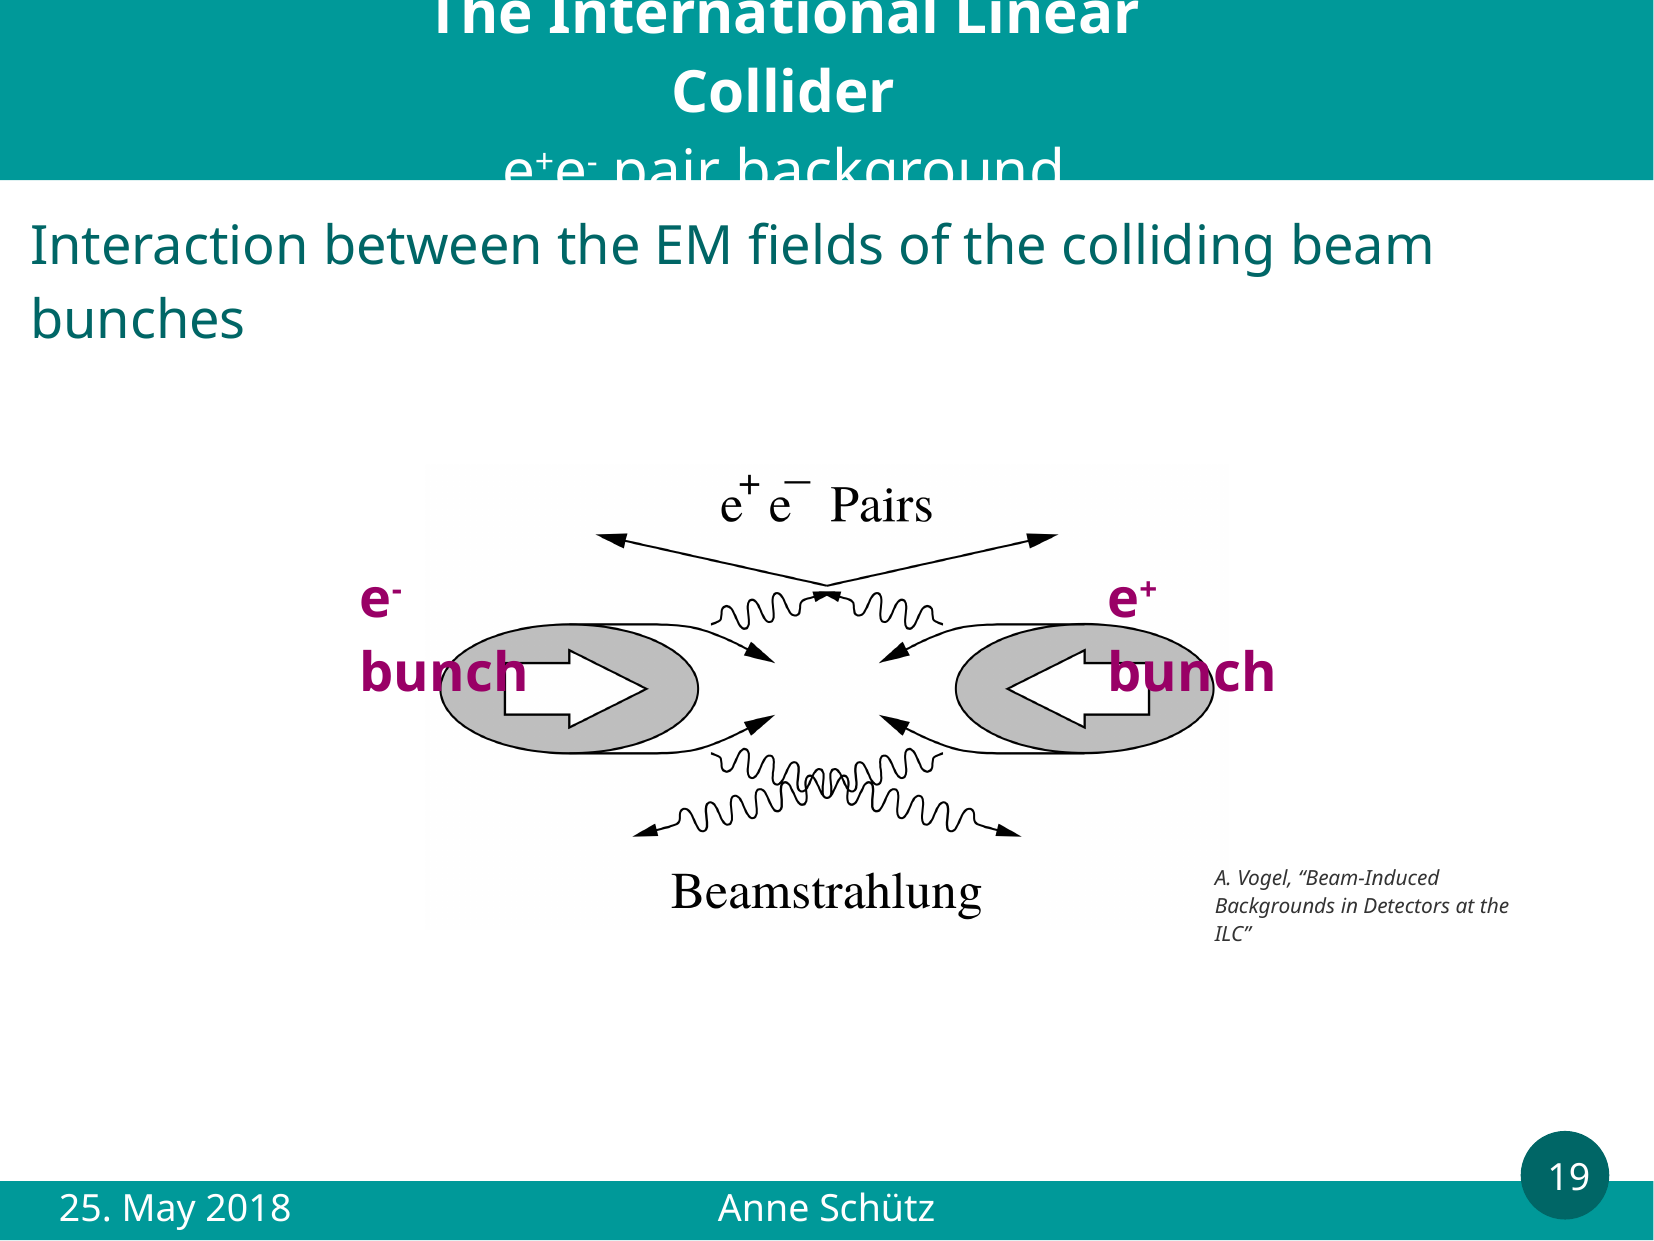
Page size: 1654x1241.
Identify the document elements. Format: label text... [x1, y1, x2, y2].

text_box e- bunch [345, 551, 556, 646]
text_box A. Vogel, “Beam-Induced Backgrounds in Detectors at the ILC” [1200, 855, 1534, 931]
picture [1224, 668, 1229, 685]
picture [425, 464, 1229, 931]
text_box e+ bunch [1092, 551, 1321, 646]
text_box Interaction between the EM fields of the colliding beam bunches [30, 237, 1501, 324]
title The International Linear Collider e+e- pair background [426, 0, 1227, 181]
text_box 19 [1532, 1143, 1608, 1213]
